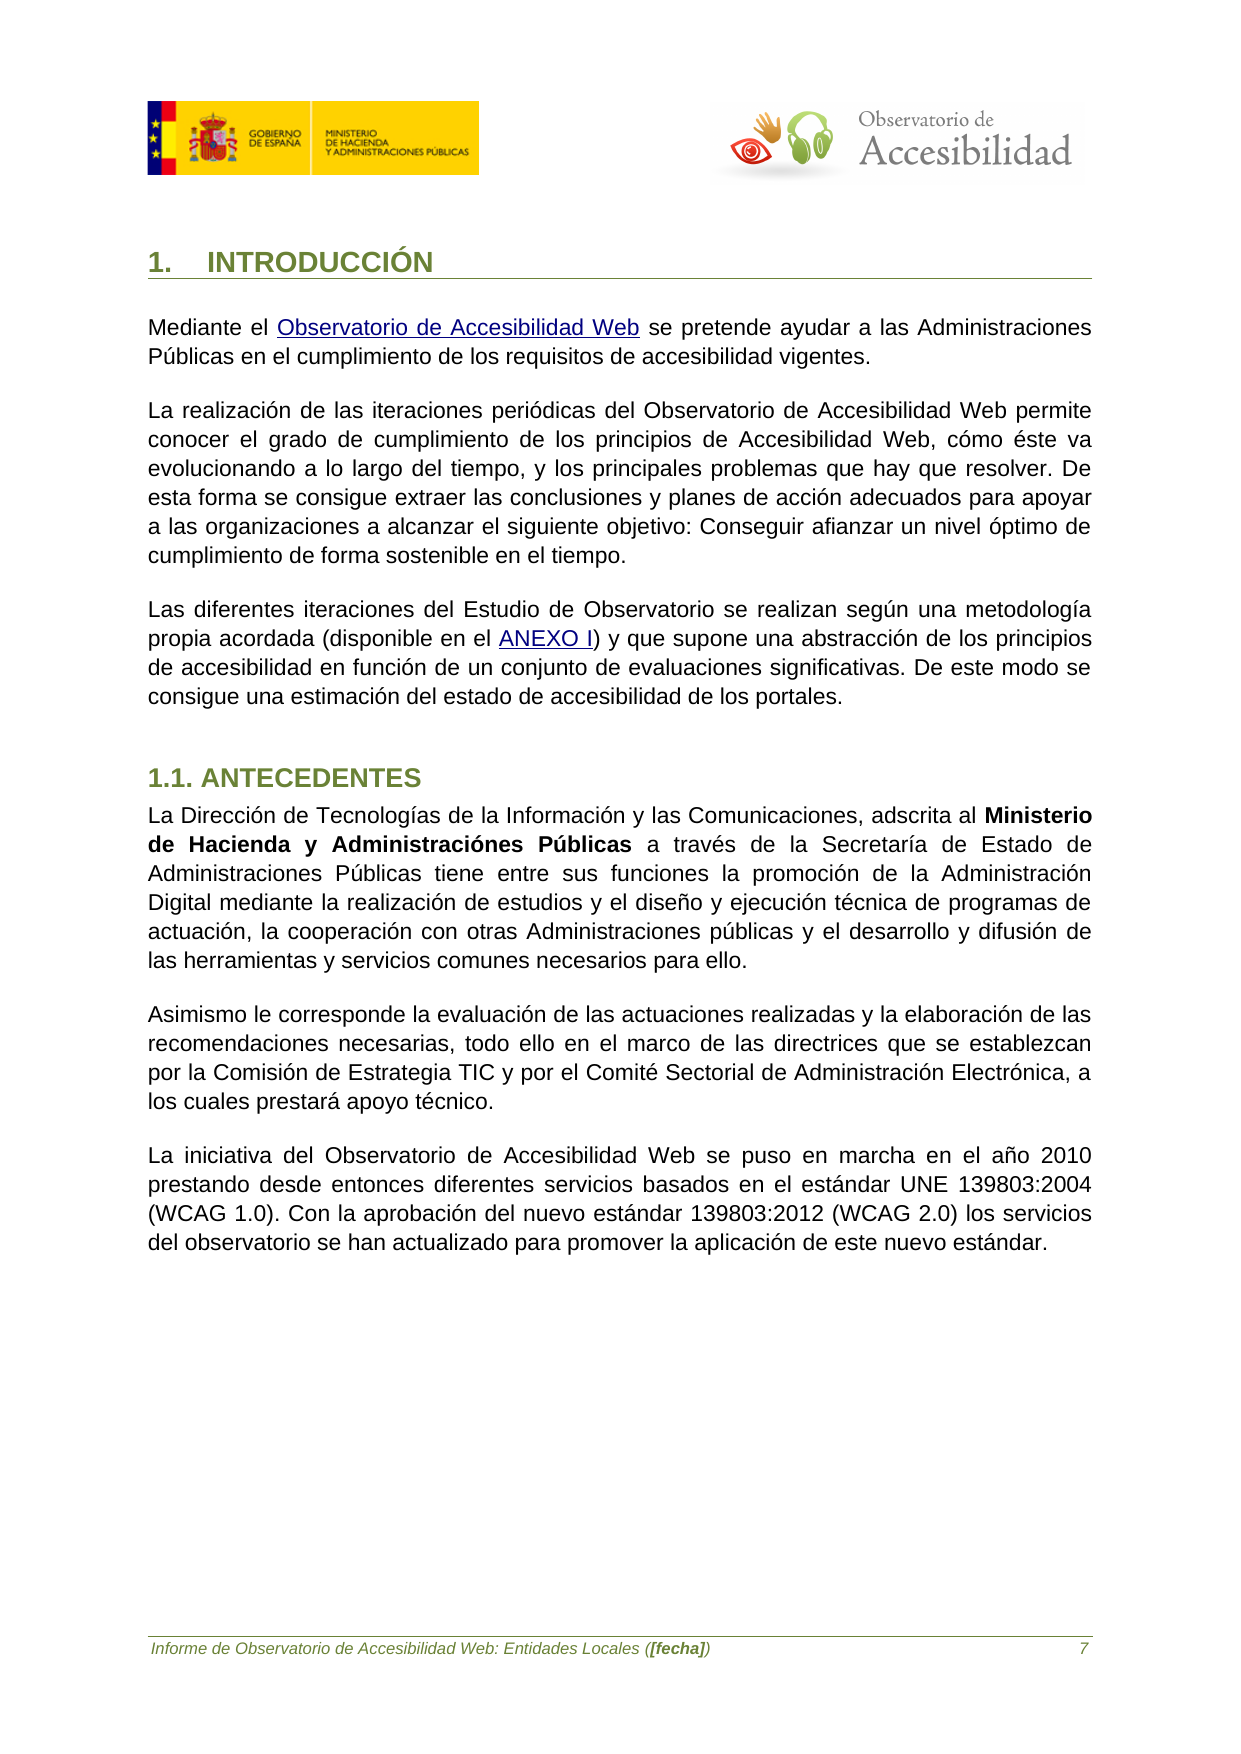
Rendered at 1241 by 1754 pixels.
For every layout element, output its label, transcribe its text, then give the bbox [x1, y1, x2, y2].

text La realización de las iteraciones periódicas del Observatorio de Accesibilidad Web permite conocer el grado de cumplimiento de los principios de Accesibilidad Web, cómo éste va evolucionando a lo largo del tiempo, y los principales problemas que hay que resolver. De esta forma se consigue extraer las conclusiones y planes de acción adecuados para apoyar a las organizaciones a alcanzar el siguiente objetivo: Conseguir afianzar un nivel óptimo de cumplimiento de forma sostenible en el tiempo. [148, 397, 1092, 568]
text Las diferentes iteraciones del Estudio de Observatorio se realizan según una metodología propia acordada (disponible en el ANEXO I) y que supone una abstracción de los principios de accesibilidad en función de un conjunto de evaluaciones significativas. De este modo se consigue una estimación del estado de accesibilidad de los portales. [148, 596, 1092, 709]
text La iniciativa del Observatorio de Accesibilidad Web se puso en marcha en el año 2010 prestando desde entonces diferentes servicios basados en el estándar UNE 139803:2004 (WCAG 1.0). Con la aprobación del nuevo estándar 139803:2012 (WCAG 2.0) los servicios del observatorio se han actualizado para promover la aplicación de este nuevo estándar. [148, 1142, 1092, 1255]
picture [147, 101, 479, 175]
text Mediante el Observatorio de Accesibilidad Web se pretende ayudar a las Administraciones Públicas en el cumplimiento de los requisitos de accesibilidad vigentes. [148, 314, 1092, 369]
subtitle Introducción [148, 245, 1092, 278]
text La Dirección de Tecnologías de la Información y las Comunicaciones, adscrita al Ministerio de Hacienda y Administraciónes Públicas a través de la Secretaría de Estado de Administraciones Públicas tiene entre sus funciones la promoción de la Administración Digital mediante la realización de estudios y el diseño y ejecución técnica de programas de actuación, la cooperación con otras Administraciones públicas y el desarrollo y difusión de las herramientas y servicios comunes necesarios para ello. [148, 802, 1092, 973]
subtitle 1.1. Antecedentes [148, 762, 1092, 793]
picture [710, 102, 1086, 185]
text Asimismo le corresponde la evaluación de las actuaciones realizadas y la elaboración de las recomendaciones necesarias, todo ello en el marco de las directrices que se establezcan por la Comisión de Estrategia TIC y por el Comité Sectorial de Administración Electrónica, a los cuales prestará apoyo técnico. [148, 1001, 1092, 1114]
